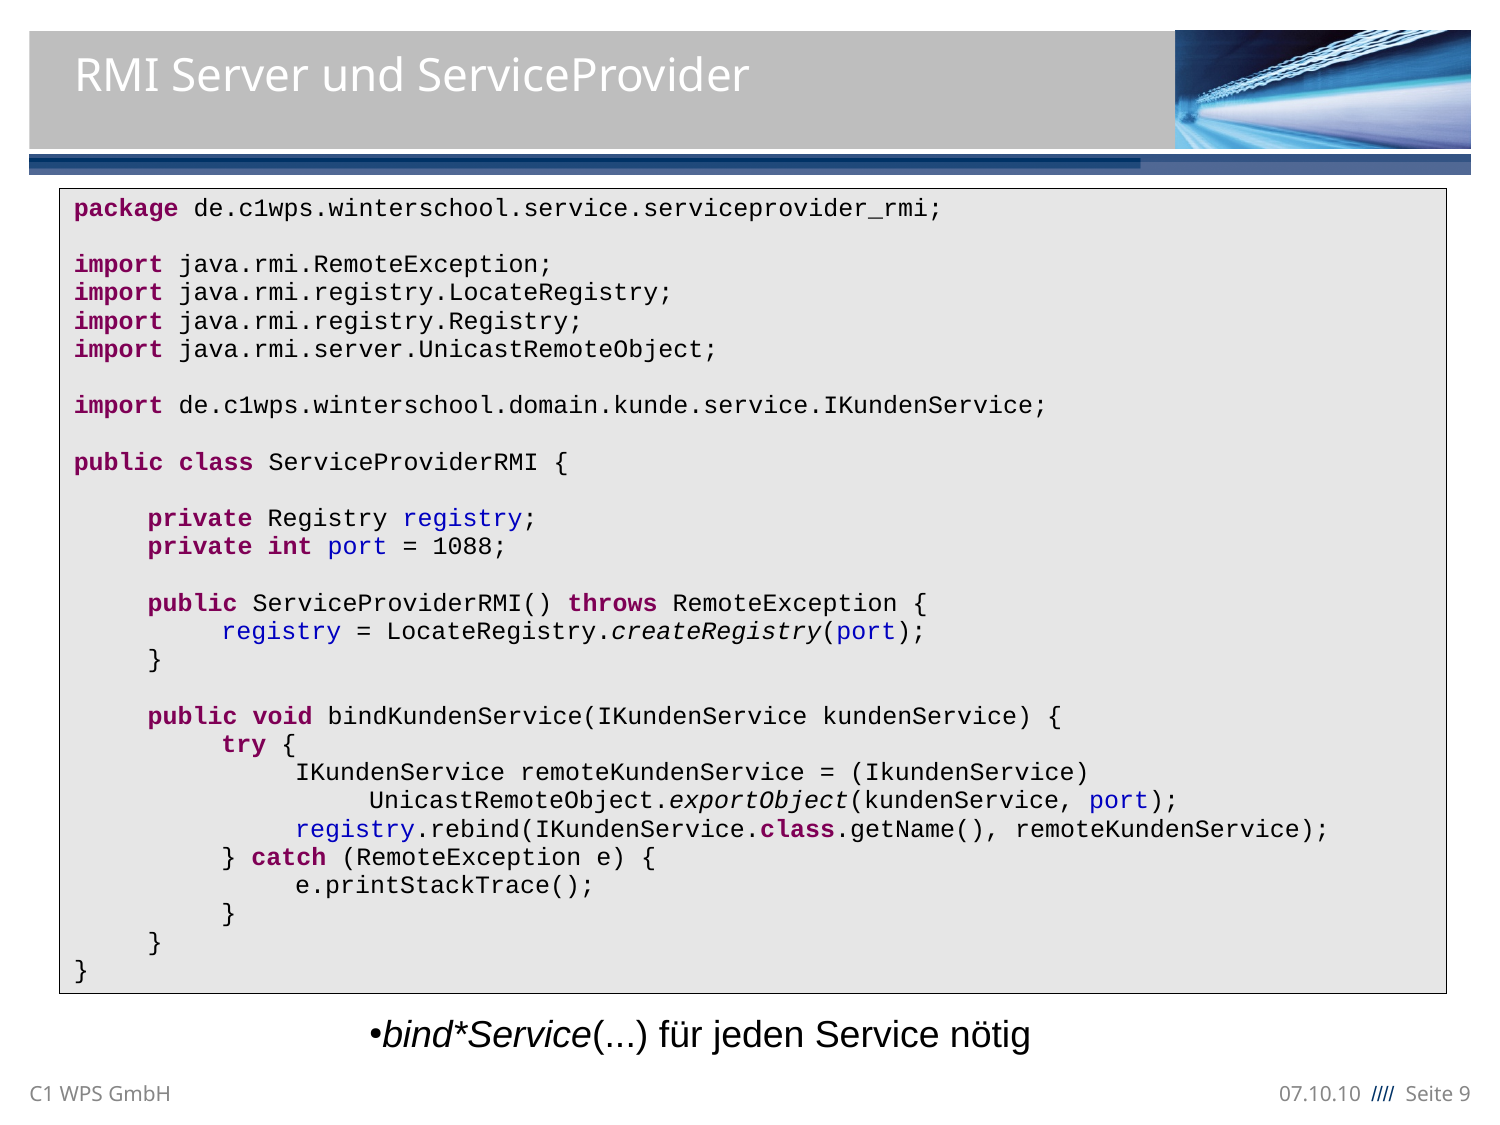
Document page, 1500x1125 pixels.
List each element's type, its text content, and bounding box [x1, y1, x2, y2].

text_box bind*Service(...) für jeden Service nötig [354, 1006, 1152, 1063]
text_box package de.c1wps.winterschool.service.serviceprovider_rmi; import java.rmi.RemoteException; import java.rmi.registry.LocateRegistry; import java.rmi.registry.Registry; import java.rmi.server.UnicastRemoteObject; import de.c1wps.winterschool.domain.kunde.service.IKundenService; public class ServiceProviderRMI { private Registry registry; private int port = 1088; public ServiceProviderRMI() throws RemoteException { registry = LocateRegistry.createRegistry(port); } public void bindKundenService(IKundenService kundenService) { try { IKundenService remoteKundenService = (IkundenService) UnicastRemoteObject.exportObject(kundenService, port); registry.rebind(IKundenService.class.getName(), remoteKundenService); } catch (RemoteException e) { e.printStackTrace(); } } } [59, 188, 1447, 979]
title RMI Server und ServiceProvider [29, 31, 1176, 149]
picture [29, 154, 1471, 175]
picture [1175, 30, 1471, 149]
